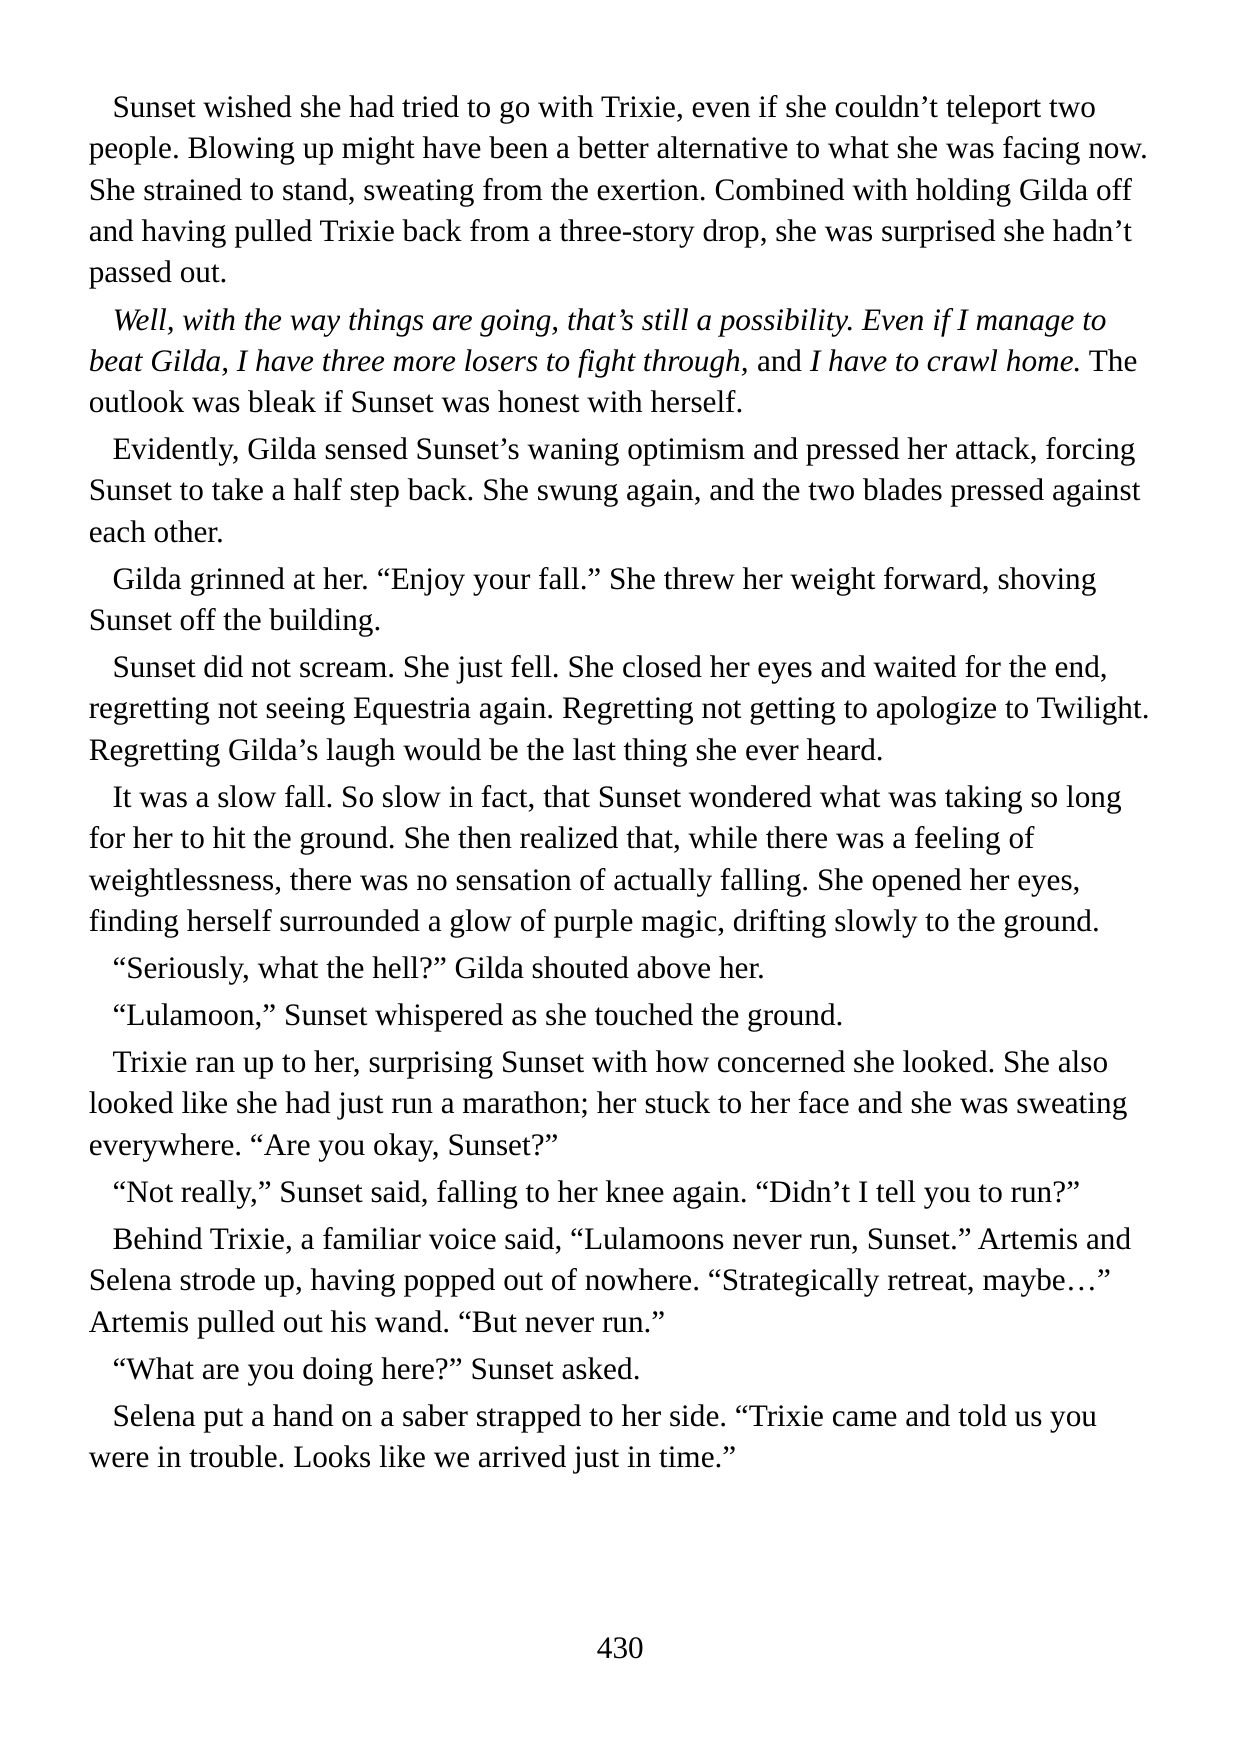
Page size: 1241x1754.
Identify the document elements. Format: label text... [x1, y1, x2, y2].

text Sunset did not scream. She just fell. She closed her eyes and waited for the end, regretting not seeing Equestria again. Regretting not getting to apologize to Twilight. Regretting Gilda’s laugh would be the last thing she ever heard. [88, 648, 1152, 767]
text Evidently, Gilda sensed Sunset’s waning optimism and pressed her attack, forcing Sunset to take a half step back. She swung again, and the two blades pressed against each other. [88, 430, 1152, 549]
text “Lulamoon,” Sunset whispered as she touched the ground. [88, 996, 1152, 1032]
text Selena put a hand on a saber strapped to her side. “Trixie came and told us you were in trouble. Looks like we arrived just in time.” [88, 1397, 1152, 1474]
text Trixie ran up to her, surprising Sunset with how concerned she looked. She also looked like she had just run a marathon; her stuck to her face and she was sweating everywhere. “Are you okay, Sunset?” [88, 1043, 1152, 1162]
text “What are you doing here?” Sunset asked. [88, 1350, 1152, 1386]
text “Seriously, what the hell?” Gilda shouted above her. [88, 949, 1152, 985]
text Well, with the way things are going, that’s still a possibility. Even if I manage to beat Gilda, I have three more losers to fight through, and I have to crawl home. The outlook was bleak if Sunset was honest with herself. [88, 301, 1152, 419]
text Gilda grinned at her. “Enjoy your fall.” She threw her weight forward, shoving Sunset off the building. [88, 560, 1152, 637]
text “Not really,” Sunset said, falling to her knee again. “Didn’t I tell you to run?” [88, 1173, 1152, 1209]
text It was a slow fall. So slow in fact, that Sunset wondered what was taking so long for her to hit the ground. She then realized that, while there was a feeling of weightlessness, there was no sensation of actually falling. She opened her eyes, finding herself surrounded a glow of purple magic, drifting slowly to the ground. [88, 778, 1152, 938]
text Behind Trixie, a familiar voice said, “Lulamoons never run, Sunset.” Artemis and Selena strode up, having popped out of nowhere. “Strategically retreat, maybe…” Artemis pulled out his wand. “But never run.” [88, 1220, 1152, 1339]
text Sunset wished she had tried to go with Trixie, even if she couldn’t teleport two people. Blowing up might have been a better alternative to what she was facing now. She strained to stand, sweating from the exertion. Combined with holding Gilda off and having pulled Trixie back from a three-story drop, she was surprised she hadn’t passed out. [88, 88, 1152, 289]
